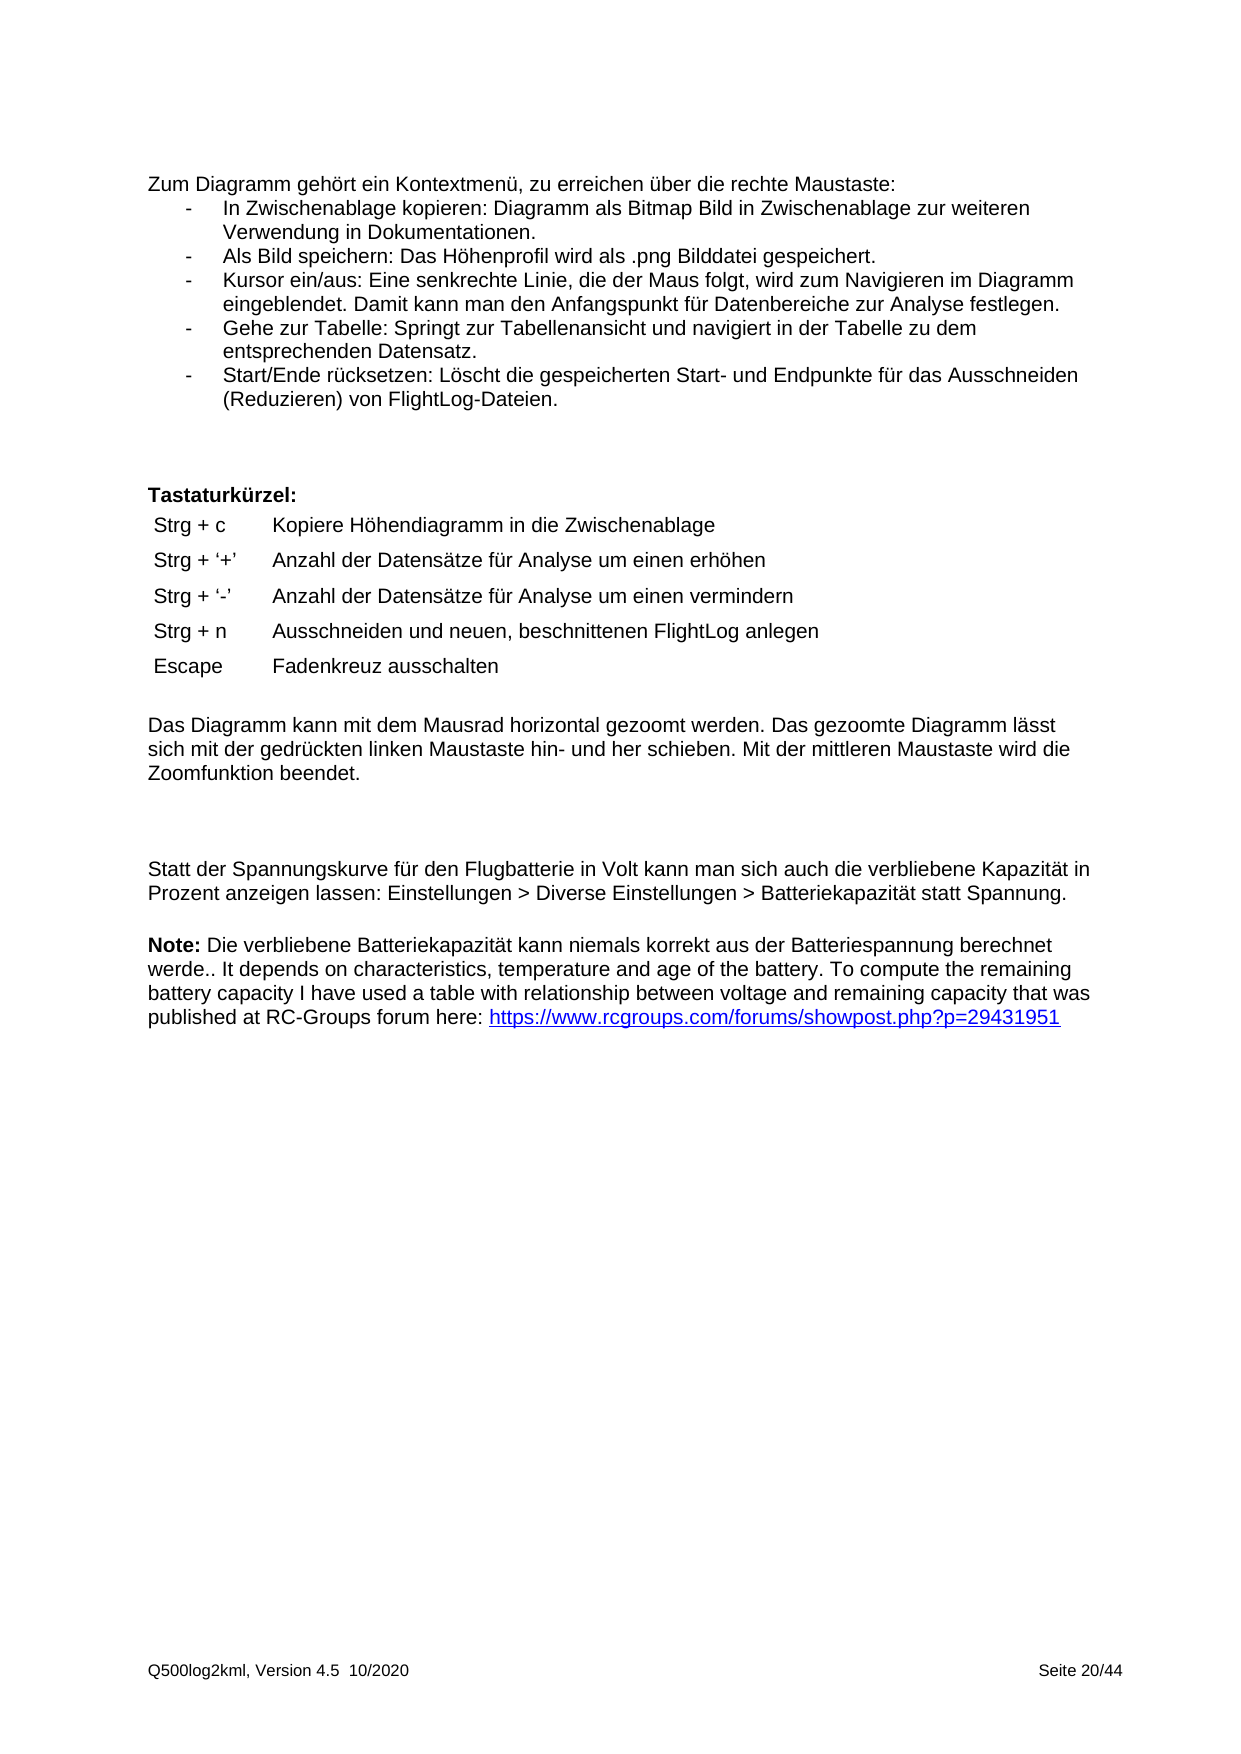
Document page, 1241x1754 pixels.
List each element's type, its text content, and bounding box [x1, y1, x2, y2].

text Zum Diagramm gehört ein Kontextmenü, zu erreichen über die rechte Maustaste: [148, 172, 1093, 196]
list Als Bild speichern: Das Höhenprofil wird als .png Bilddatei gespeichert. [185, 243, 1093, 267]
table_cell Fadenkreuz ausschalten [266, 649, 1093, 684]
list Kursor ein/aus: Eine senkrechte Linie, die der Maus folgt, wird zum Navigieren im Diagramm eingeblendet. Damit kann man den Anfangspunkt für Datenbereiche zur Analyse festlegen. [185, 267, 1093, 315]
list In Zwischenablage kopieren: Diagramm als Bitmap Bild in Zwischenablage zur weiteren Verwendung in Dokumentationen. [185, 196, 1093, 243]
list Gehe zur Tabelle: Springt zur Tabellenansicht und navigiert in der Tabelle zu dem entsprechenden Datensatz. [185, 315, 1093, 363]
table_header Strg + c [148, 507, 266, 542]
table_cell Strg + ‘+’ [148, 543, 266, 578]
table_cell Anzahl der Datensätze für Analyse um einen vermindern [266, 578, 1093, 613]
table_cell Strg + ‘-’ [148, 578, 266, 613]
table_cell Anzahl der Datensätze für Analyse um einen erhöhen [266, 543, 1093, 578]
table_cell Strg + n [148, 613, 266, 649]
text Statt der Spannungskurve für den Flugbatterie in Volt kann man sich auch die verbliebene Kapazität in Prozent anzeigen lassen: Einstellungen > Diverse Einstellungen > Batteriekapazität statt Spannung. [148, 857, 1093, 904]
text Das Diagramm kann mit dem Mausrad horizontal gezoomt werden. Das gezoomte Diagramm lässt sich mit der gedrückten linken Maustaste hin- und her schieben. Mit der mittleren Maustaste wird die Zoomfunktion beendet. [148, 713, 1093, 785]
text Note: Die verbliebene Batteriekapazität kann niemals korrekt aus der Batteriespannung berechnet werde.. It depends on characteristics, temperature and age of the battery. To compute the remaining battery capacity I have used a table with relationship between voltage and remaining capacity that was published at RC-Groups forum here: https://www.rcgroups.com/forums/showpost.php?p=29431951 [148, 933, 1093, 1029]
table_header Kopiere Höhendiagramm in die Zwischenablage [266, 507, 1093, 542]
text Tastaturkürzel: [148, 483, 1093, 507]
list Start/Ende rücksetzen: Löscht die gespeicherten Start- und Endpunkte für das Ausschneiden (Reduzieren) von FlightLog-Dateien. [185, 363, 1093, 411]
table_cell Escape [148, 649, 266, 684]
table_cell Ausschneiden und neuen, beschnittenen FlightLog anlegen [266, 613, 1093, 649]
